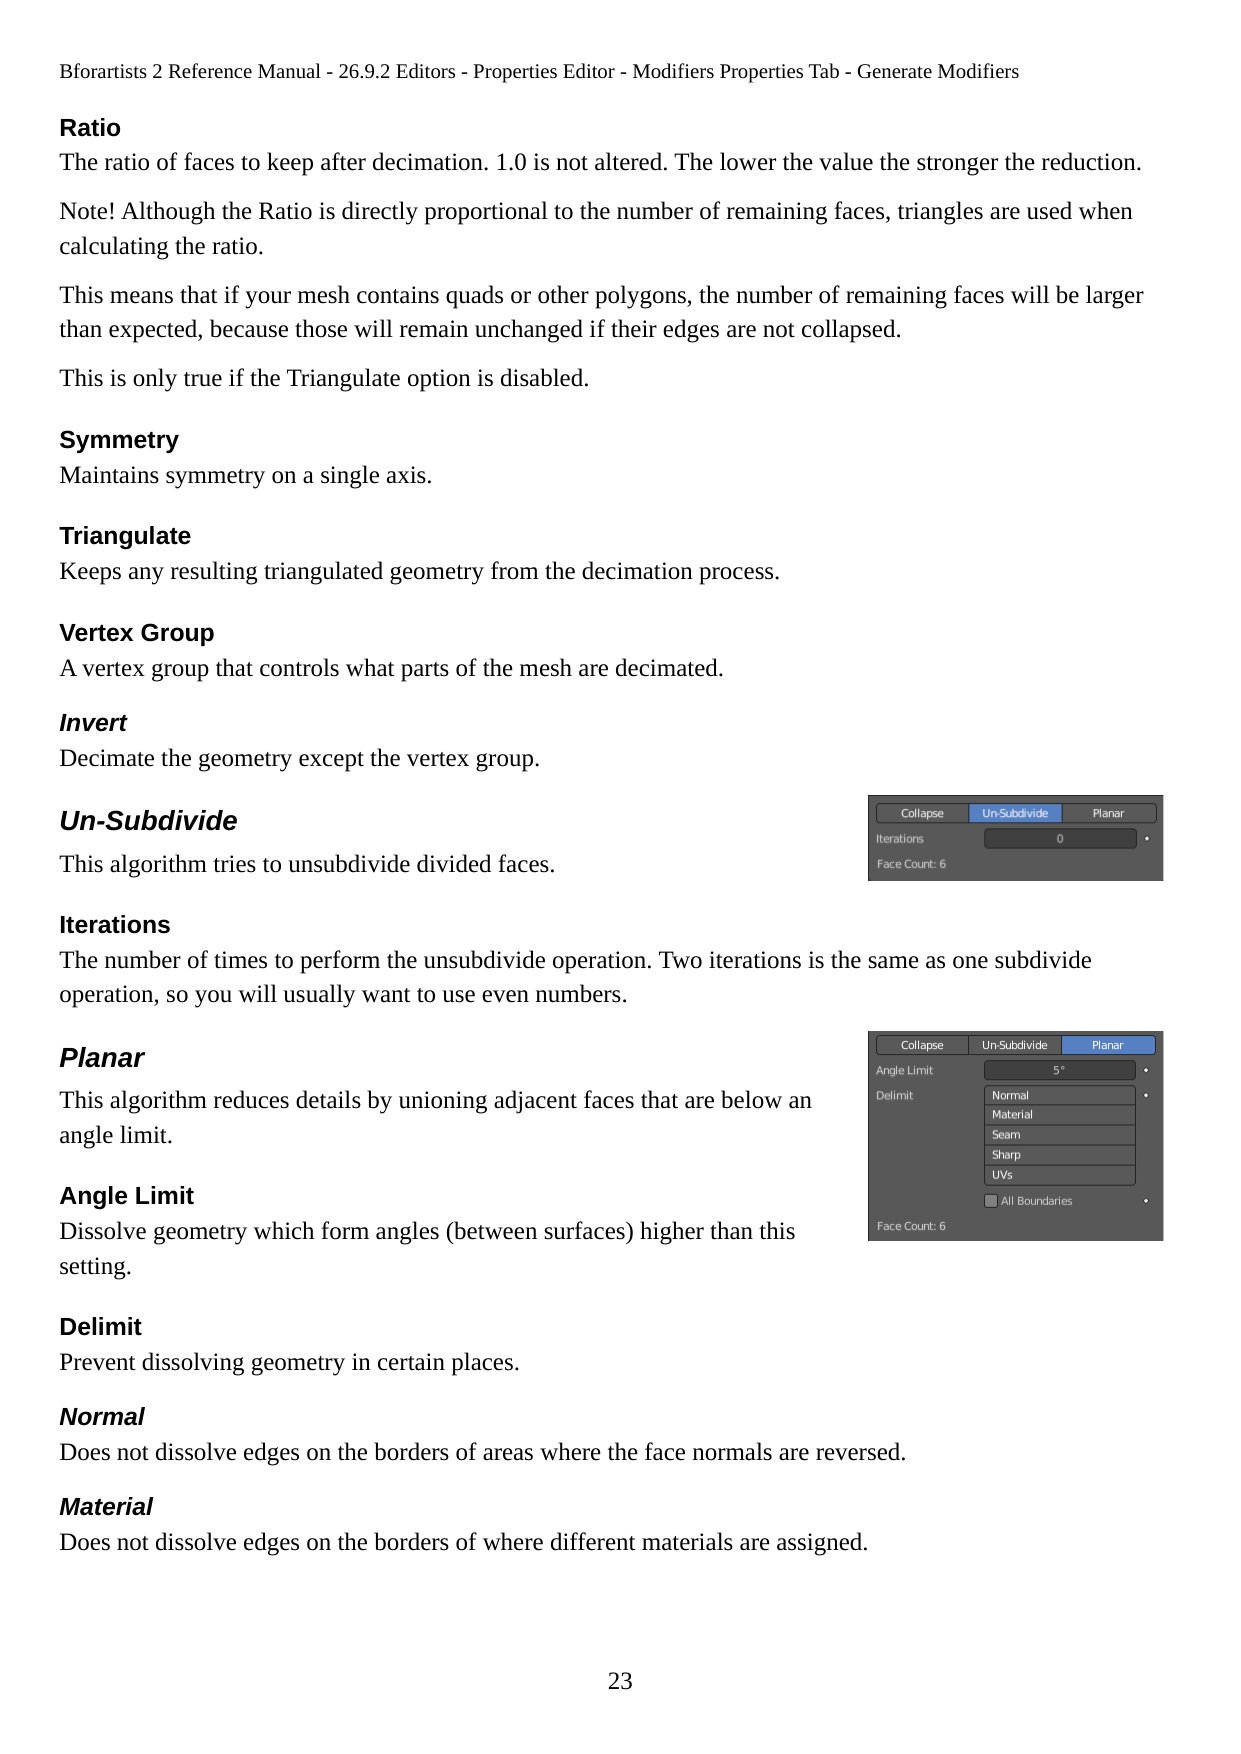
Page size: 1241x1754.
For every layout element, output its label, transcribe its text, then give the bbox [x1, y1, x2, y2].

text The number of times to perform the unsubdivide operation. Two iterations is the same as one subdivide operation, so you will usually want to use even numbers. [59, 945, 1181, 1008]
text This algorithm tries to unsubdivide divided faces. [59, 849, 868, 877]
subtitle Un-Subdivide [59, 804, 868, 836]
text Does not dissolve edges on the borders of where different materials are assigned. [59, 1527, 1181, 1556]
text Keeps any resulting triangulated geometry from the decimation process. [59, 556, 1181, 585]
subtitle Planar [59, 1041, 868, 1073]
text This is only true if the Triangulate option is disabled. [59, 363, 1181, 392]
subtitle Iterations [59, 910, 1181, 939]
subtitle Delimit [59, 1312, 1181, 1341]
text Does not dissolve edges on the borders of areas where the face normals are reversed. [59, 1437, 1181, 1466]
text Prevent dissolving geometry in certain places. [59, 1347, 1181, 1376]
subtitle Triangulate [59, 521, 1181, 550]
text A vertex group that controls what parts of the mesh are decimated. [59, 653, 1181, 681]
subtitle [1164, 804, 1181, 836]
text Dissolve geometry which form angles (between surfaces) higher than this setting. [59, 1216, 1181, 1279]
subtitle [1164, 1181, 1181, 1210]
subtitle Ratio [59, 113, 1181, 141]
subtitle Normal [59, 1402, 1181, 1431]
subtitle Invert [59, 708, 1181, 736]
subtitle [1164, 1041, 1181, 1073]
subtitle Symmetry [59, 425, 1181, 454]
text Decimate the geometry except the vertex group. [59, 743, 1181, 771]
text Note! Although the Ratio is directly proportional to the number of remaining faces, triangles are used when calculating the ratio. [59, 196, 1181, 260]
subtitle Material [59, 1492, 1181, 1521]
text This means that if your mesh contains quads or other polygons, the number of remaining faces will be larger than expected, because those will remain unchanged if their edges are not collapsed. [59, 280, 1181, 343]
text This algorithm reduces details by unioning adjacent faces that are below an angle limit. [59, 1085, 868, 1149]
subtitle Angle Limit [59, 1181, 868, 1210]
picture [868, 1031, 1164, 1241]
subtitle Vertex Group [59, 618, 1181, 646]
text Maintains symmetry on a single axis. [59, 460, 1181, 489]
picture [868, 795, 1164, 881]
text The ratio of faces to keep after decimation. 1.0 is not altered. The lower the value the stronger the reduction. [59, 147, 1181, 176]
